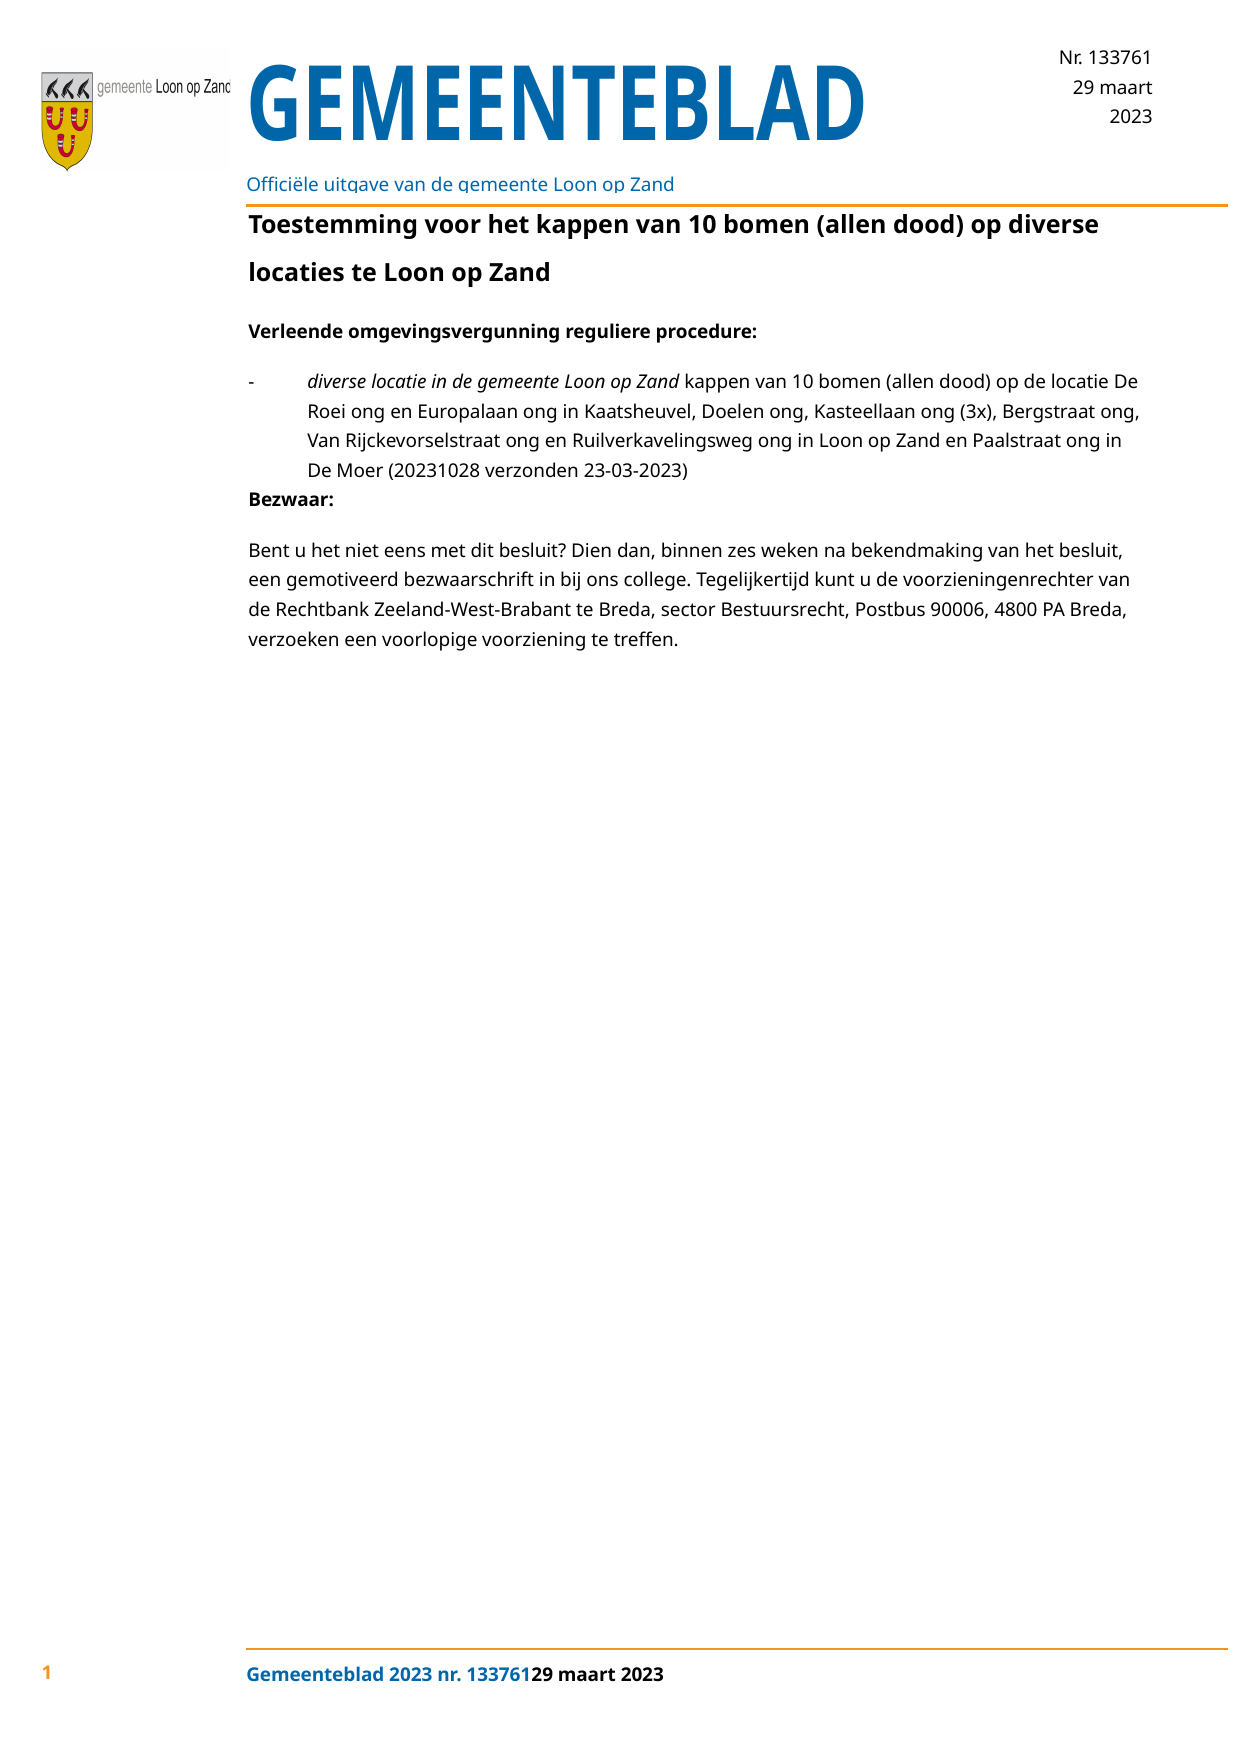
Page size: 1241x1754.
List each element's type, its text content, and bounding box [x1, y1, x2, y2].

picture [41, 47, 231, 172]
text Verleende omgevingsvergunning reguliere procedure: [248, 318, 1152, 344]
text Bezwaar: [248, 487, 1152, 512]
text Bent u het niet eens met dit besluit? Dien dan, binnen zes weken na bekendmaking van het besluit, een gemotiveerd bezwaarschrift in bij ons college. Tegelijkertijd kunt u de voorzieningenrechter van de Rechtbank Zeeland-West-Brabant te Breda, sector Bestuursrecht, Postbus 90006, 4800 PA Breda, verzoeken een voorlopige voorziening te treffen. [248, 537, 1152, 652]
list diverse locatie in de gemeente Loon op Zand kappen van 10 bomen (allen dood) op de locatie De Roei ong en Europalaan ong in Kaatsheuvel, Doelen ong, Kasteellaan ong (3x), Bergstraat ong, Van Rijckevorselstraat ong en Ruilverkavelingsweg ong in Loon op Zand en Paalstraat ong in De Moer (20231028 verzonden 23-03-2023) [248, 368, 1152, 483]
text Toestemming voor het kappen van 10 bomen (allen dood) op diverse locaties te Loon op Zand [248, 207, 1152, 288]
